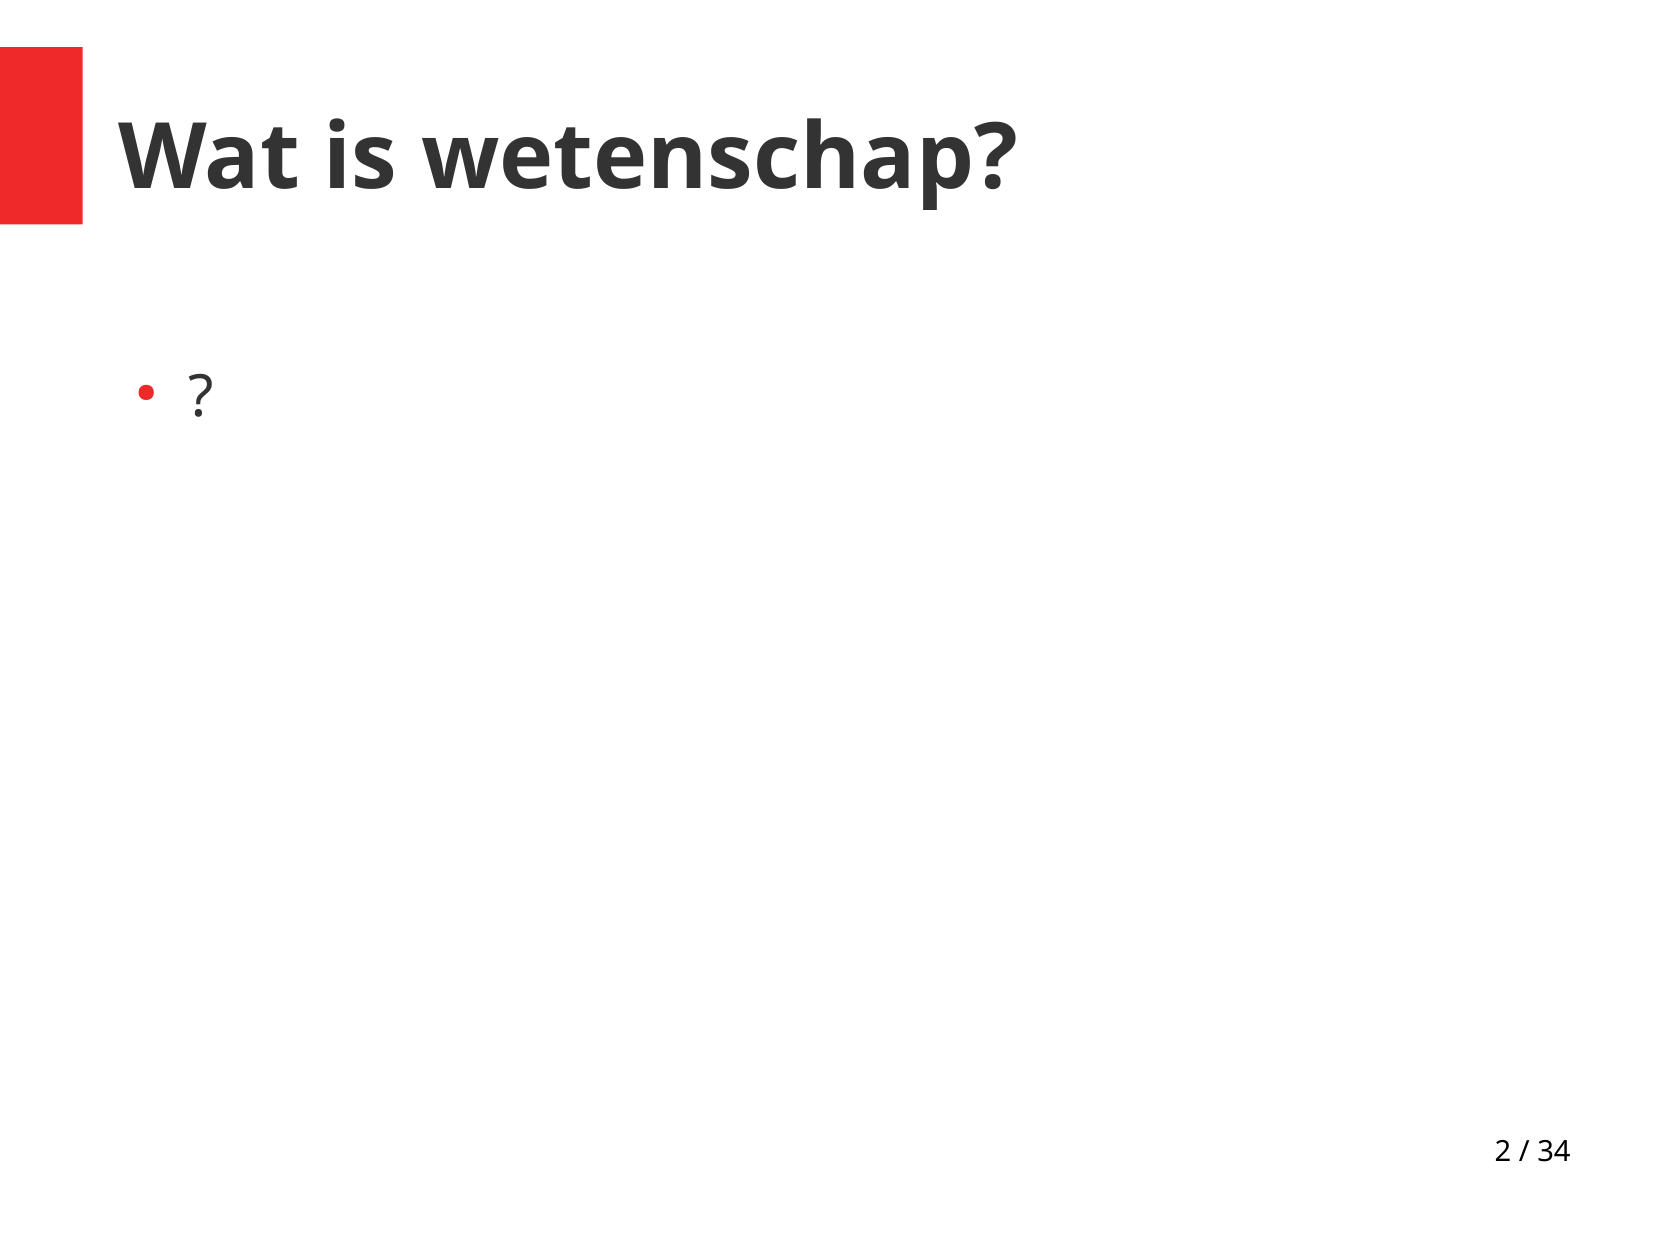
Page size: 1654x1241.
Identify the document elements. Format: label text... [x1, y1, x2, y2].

title Wat is wetenschap? [118, 49, 1571, 257]
list ? [118, 354, 1536, 1074]
